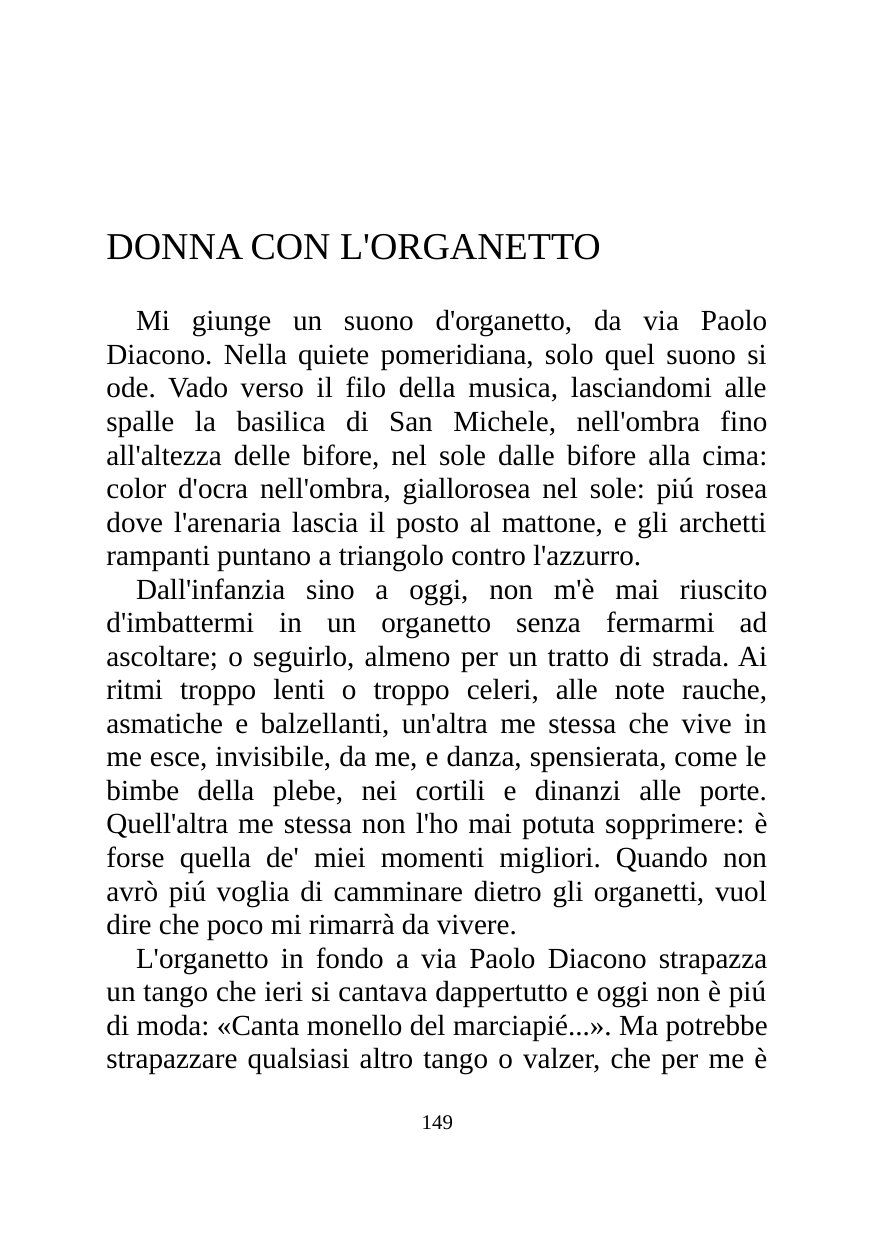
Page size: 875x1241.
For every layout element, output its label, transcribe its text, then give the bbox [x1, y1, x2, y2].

text L'organetto in fondo a via Paolo Diacono strapazza un tango che ieri si cantava dappertutto e oggi non è piú di moda: «Canta monello del marciapié...». Ma potrebbe strapazzare qualsiasi altro tango o valzer, che per me è [106, 941, 768, 1075]
subtitle DONNA CON L'ORGANETTO [106, 224, 768, 268]
text Dall'infanzia sino a oggi, non m'è mai riuscito d'imbattermi in un organetto senza fermarmi ad ascoltare; o seguirlo, almeno per un tratto di strada. Ai ritmi troppo lenti o troppo celeri, alle note rauche, asmatiche e balzellanti, un'altra me stessa che vive in me esce, invisibile, da me, e danza, spensierata, come le bimbe della plebe, nei cortili e dinanzi alle porte. Quell'altra me stessa non l'ho mai potuta sopprimere: è forse quella de' miei momenti migliori. Quando non avrò piú voglia di camminare dietro gli organetti, vuol dire che poco mi rimarrà da vivere. [106, 572, 768, 941]
text Mi giunge un suono d'organetto, da via Paolo Diacono. Nella quiete pomeridiana, solo quel suono si ode. Vado verso il filo della musica, lasciandomi alle spalle la basilica di San Michele, nell'ombra fino all'altezza delle bifore, nel sole dalle bifore alla cima: color d'ocra nell'ombra, giallorosea nel sole: piú rosea dove l'arenaria lascia il posto al mattone, e gli archetti rampanti puntano a triangolo contro l'azzurro. [106, 303, 768, 572]
